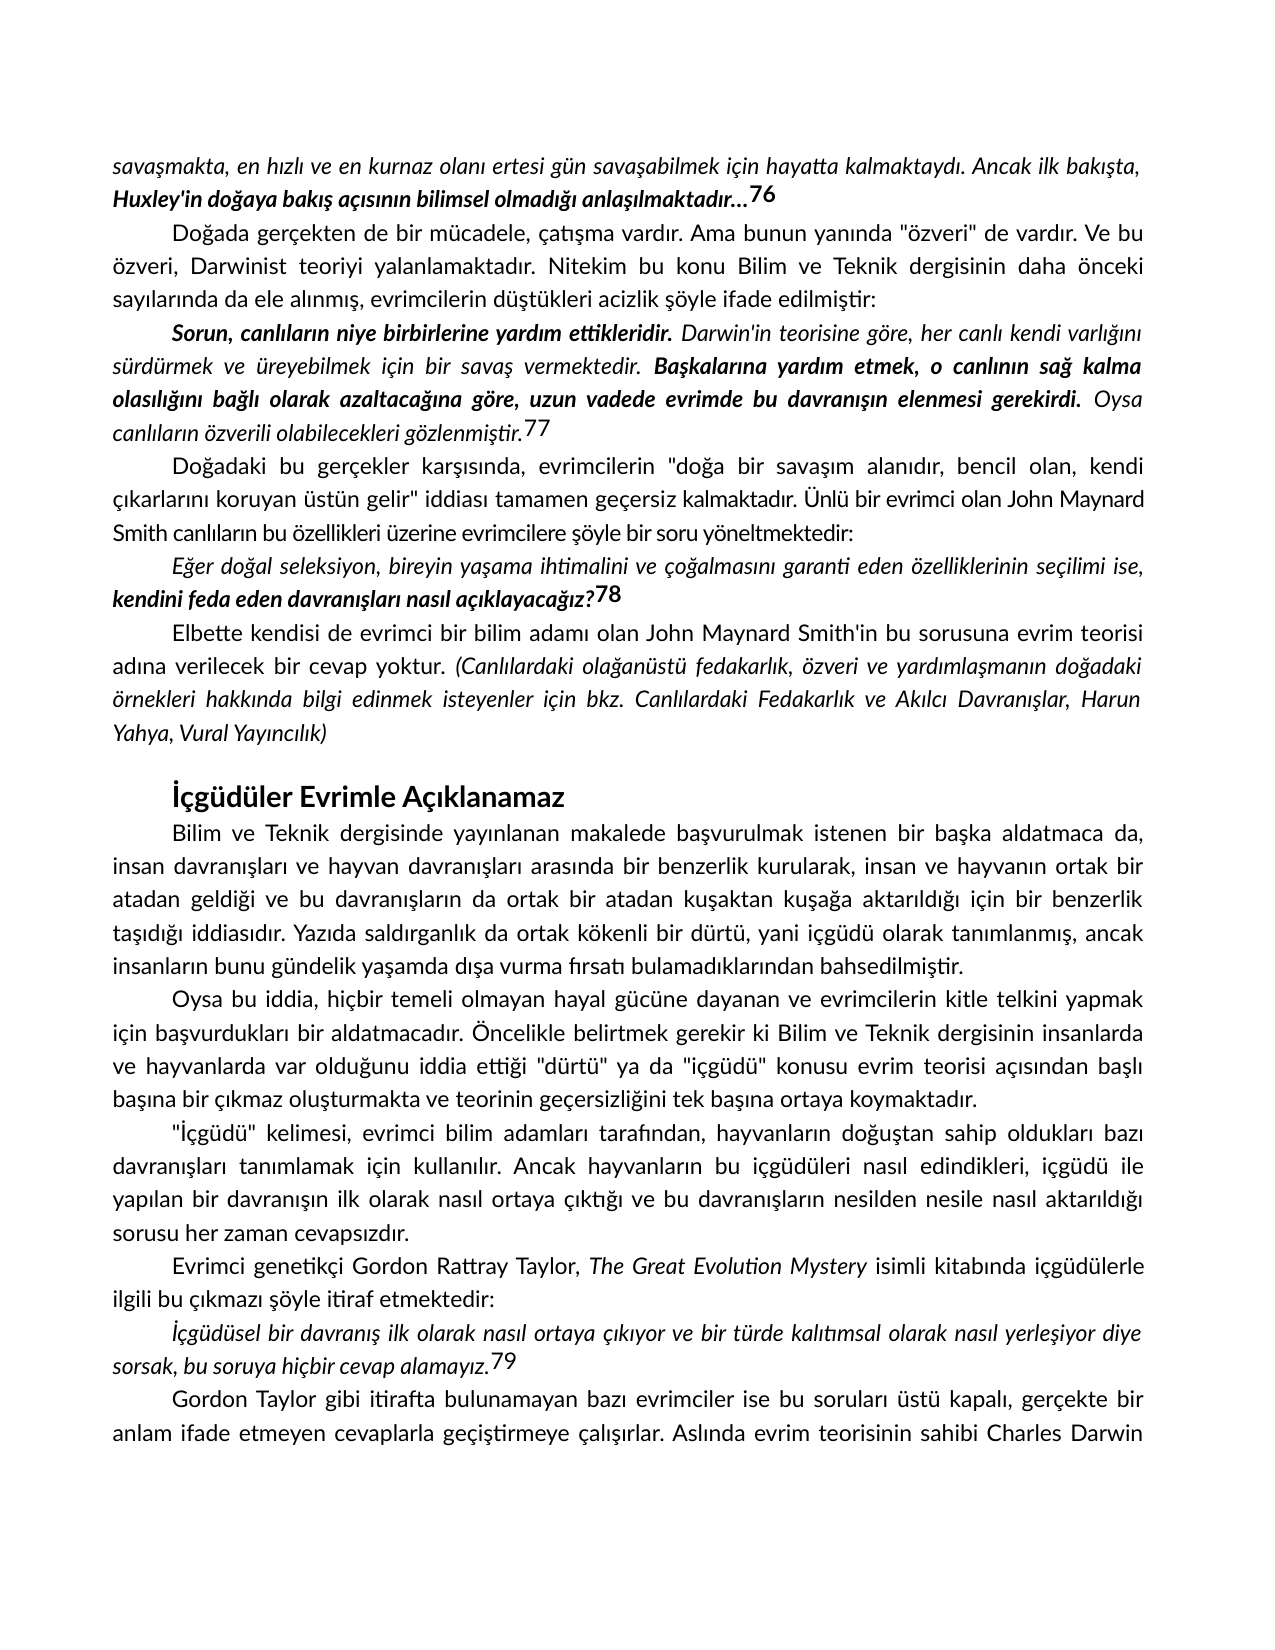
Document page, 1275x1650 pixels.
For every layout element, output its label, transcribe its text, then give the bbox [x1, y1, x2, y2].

text Elbette kendisi de evrimci bir bilim adamı olan John Maynard Smith'in bu sorusuna evrim teorisi adına verilecek bir cevap yoktur. (Canlılardaki olağanüstü fedakarlık, özveri ve yardımlaşmanın doğadaki örnekleri hakkında bilgi edinmek isteyenler için bkz. Canlılardaki Fedakarlık ve Akılcı Davranışlar, Harun Yahya, Vural Yayıncılık) [112, 614, 1145, 748]
text Eğer doğal seleksiyon, bireyin yaşama ihtimalini ve çoğalmasını garanti eden özelliklerinin seçilimi ise, kendini feda eden davranışları nasıl açıklayacağız?78 [112, 548, 1145, 614]
text savaşmakta, en hızlı ve en kurnaz olanı ertesi gün savaşabilmek için hayatta kalmaktaydı. Ancak ilk bakışta, Huxley'in doğaya bakış açısının bilimsel olmadığı anlaşılmaktadır…76 [112, 148, 1145, 214]
text İçgüdüsel bir davranış ilk olarak nasıl ortaya çıkıyor ve bir türde kalıtımsal olarak nasıl yerleşiyor diye sorsak, bu soruya hiçbir cevap alamayız.79 [112, 1314, 1145, 1381]
text Oysa bu iddia, hiçbir temeli olmayan hayal gücüne dayanan ve evrimcilerin kitle telkini yapmak için başvurdukları bir aldatmacadır. Öncelikle belirtmek gerekir ki Bilim ve Teknik dergisinin insanlarda ve hayvanlarda var olduğunu iddia ettiği "dürtü" ya da "içgüdü" konusu evrim teorisi açısından başlı başına bir çıkmaz oluşturmakta ve teorinin geçersizliğini tek başına ortaya koymaktadır. [112, 981, 1145, 1114]
text Sorun, canlıların niye birbirlerine yardım ettikleridir. Darwin'in teorisine göre, her canlı kendi varlığını sürdürmek ve üreyebilmek için bir savaş vermektedir. Başkalarına yardım etmek, o canlının sağ kalma olasılığını bağlı olarak azaltacağına göre, uzun vadede evrimde bu davranışın elenmesi gerekirdi. Oysa canlıların özverili olabilecekleri gözlenmiştir.77 [112, 314, 1145, 448]
text "İçgüdü" kelimesi, evrimci bilim adamları tarafından, hayvanların doğuştan sahip oldukları bazı davranışları tanımlamak için kullanılır. Ancak hayvanların bu içgüdüleri nasıl edindikleri, içgüdü ile yapılan bir davranışın ilk olarak nasıl ortaya çıktığı ve bu davranışların nesilden nesile nasıl aktarıldığı sorusu her zaman cevapsızdır. [112, 1114, 1145, 1248]
text İçgüdüler Evrimle Açıklanamaz [112, 781, 1145, 814]
text Evrimci genetikçi Gordon Rattray Taylor, The Great Evolution Mystery isimli kitabında içgüdülerle ilgili bu çıkmazı şöyle itiraf etmektedir: [112, 1248, 1145, 1314]
text Gordon Taylor gibi itirafta bulunamayan bazı evrimciler ise bu soruları üstü kapalı, gerçekte bir anlam ifade etmeyen cevaplarla geçiştirmeye çalışırlar. Aslında evrim teorisinin sahibi Charles Darwin [112, 1381, 1145, 1448]
text Bilim ve Teknik dergisinde yayınlanan makalede başvurulmak istenen bir başka aldatmaca da, insan davranışları ve hayvan davranışları arasında bir benzerlik kurularak, insan ve hayvanın ortak bir atadan geldiği ve bu davranışların da ortak bir atadan kuşaktan kuşağa aktarıldığı için bir benzerlik taşıdığı iddiasıdır. Yazıda saldırganlık da ortak kökenli bir dürtü, yani içgüdü olarak tanımlanmış, ancak insanların bunu gündelik yaşamda dışa vurma fırsatı bulamadıklarından bahsedilmiştir. [112, 814, 1145, 981]
text Doğada gerçekten de bir mücadele, çatışma vardır. Ama bunun yanında "özveri" de vardır. Ve bu özveri, Darwinist teoriyi yalanlamaktadır. Nitekim bu konu Bilim ve Teknik dergisinin daha önceki sayılarında da ele alınmış, evrimcilerin düştükleri acizlik şöyle ifade edilmiştir: [112, 214, 1145, 314]
text Doğadaki bu gerçekler karşısında, evrimcilerin "doğa bir savaşım alanıdır, bencil olan, kendi çıkarlarını koruyan üstün gelir" iddiası tamamen geçersiz kalmaktadır. Ünlü bir evrimci olan John Maynard Smith canlıların bu özellikleri üzerine evrimcilere şöyle bir soru yöneltmektedir: [112, 448, 1145, 548]
